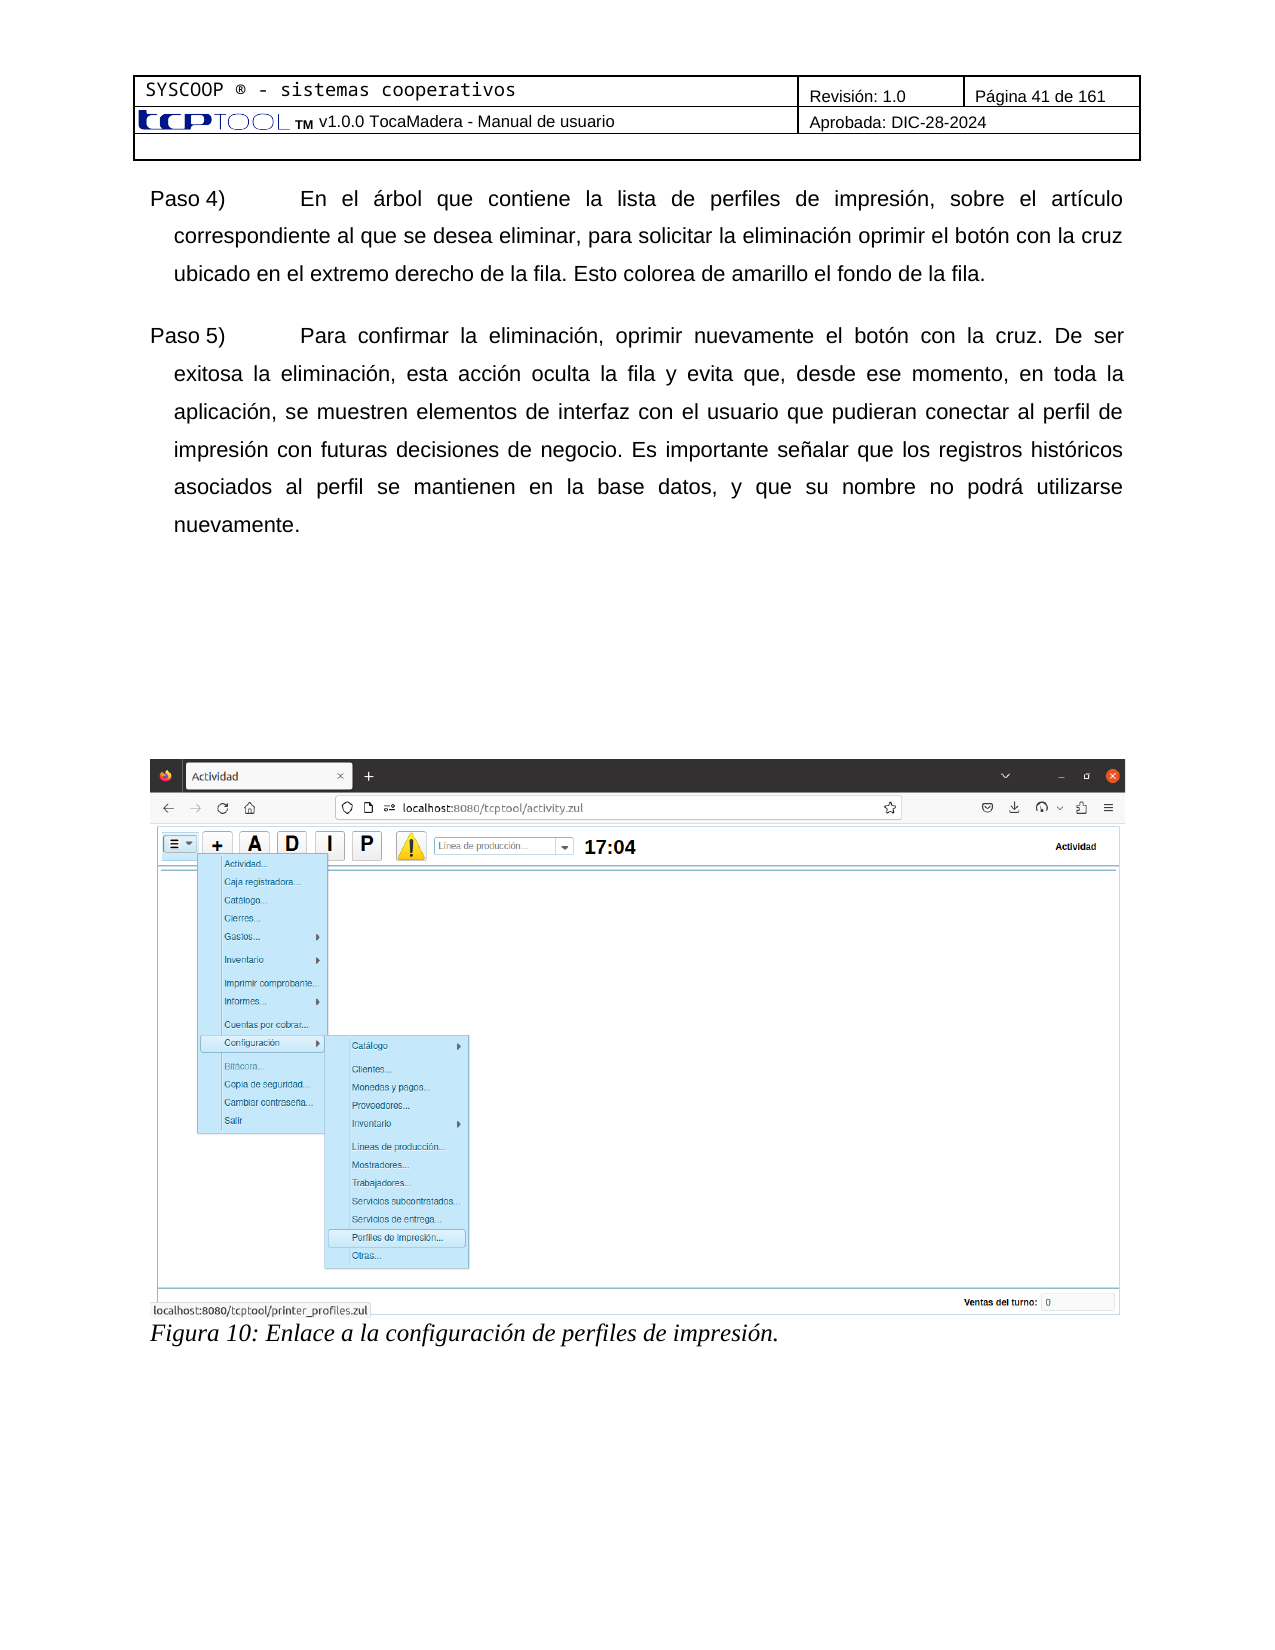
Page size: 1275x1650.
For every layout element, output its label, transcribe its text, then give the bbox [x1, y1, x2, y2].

list Para confirmar la eliminación, oprimir nuevamente el botón con la cruz. De ser exitosa la eliminación, esta acción oculta la fila y evita que, desde ese momento, en toda la aplicación, se muestren elementos de interfaz con el usuario que pudieran conectar al perfil de impresión con futuras decisiones de negocio. Es importante señalar que los registros históricos asociados al perfil se mantienen en la base datos, y que su nombre no podrá utilizarse nuevamente. [150, 323, 1125, 537]
picture [150, 759, 1125, 1318]
list En el árbol que contiene la lista de perfiles de impresión, sobre el artículo correspondiente al que se desea eliminar, para solicitar la eliminación oprimir el botón con la cruz ubicado en el extremo derecho de la fila. Esto colorea de amarillo el fondo de la fila. [150, 186, 1125, 286]
text Figura 10: Enlace a la configuración de perfiles de impresión. [150, 1318, 1125, 1347]
picture [138, 110, 290, 130]
